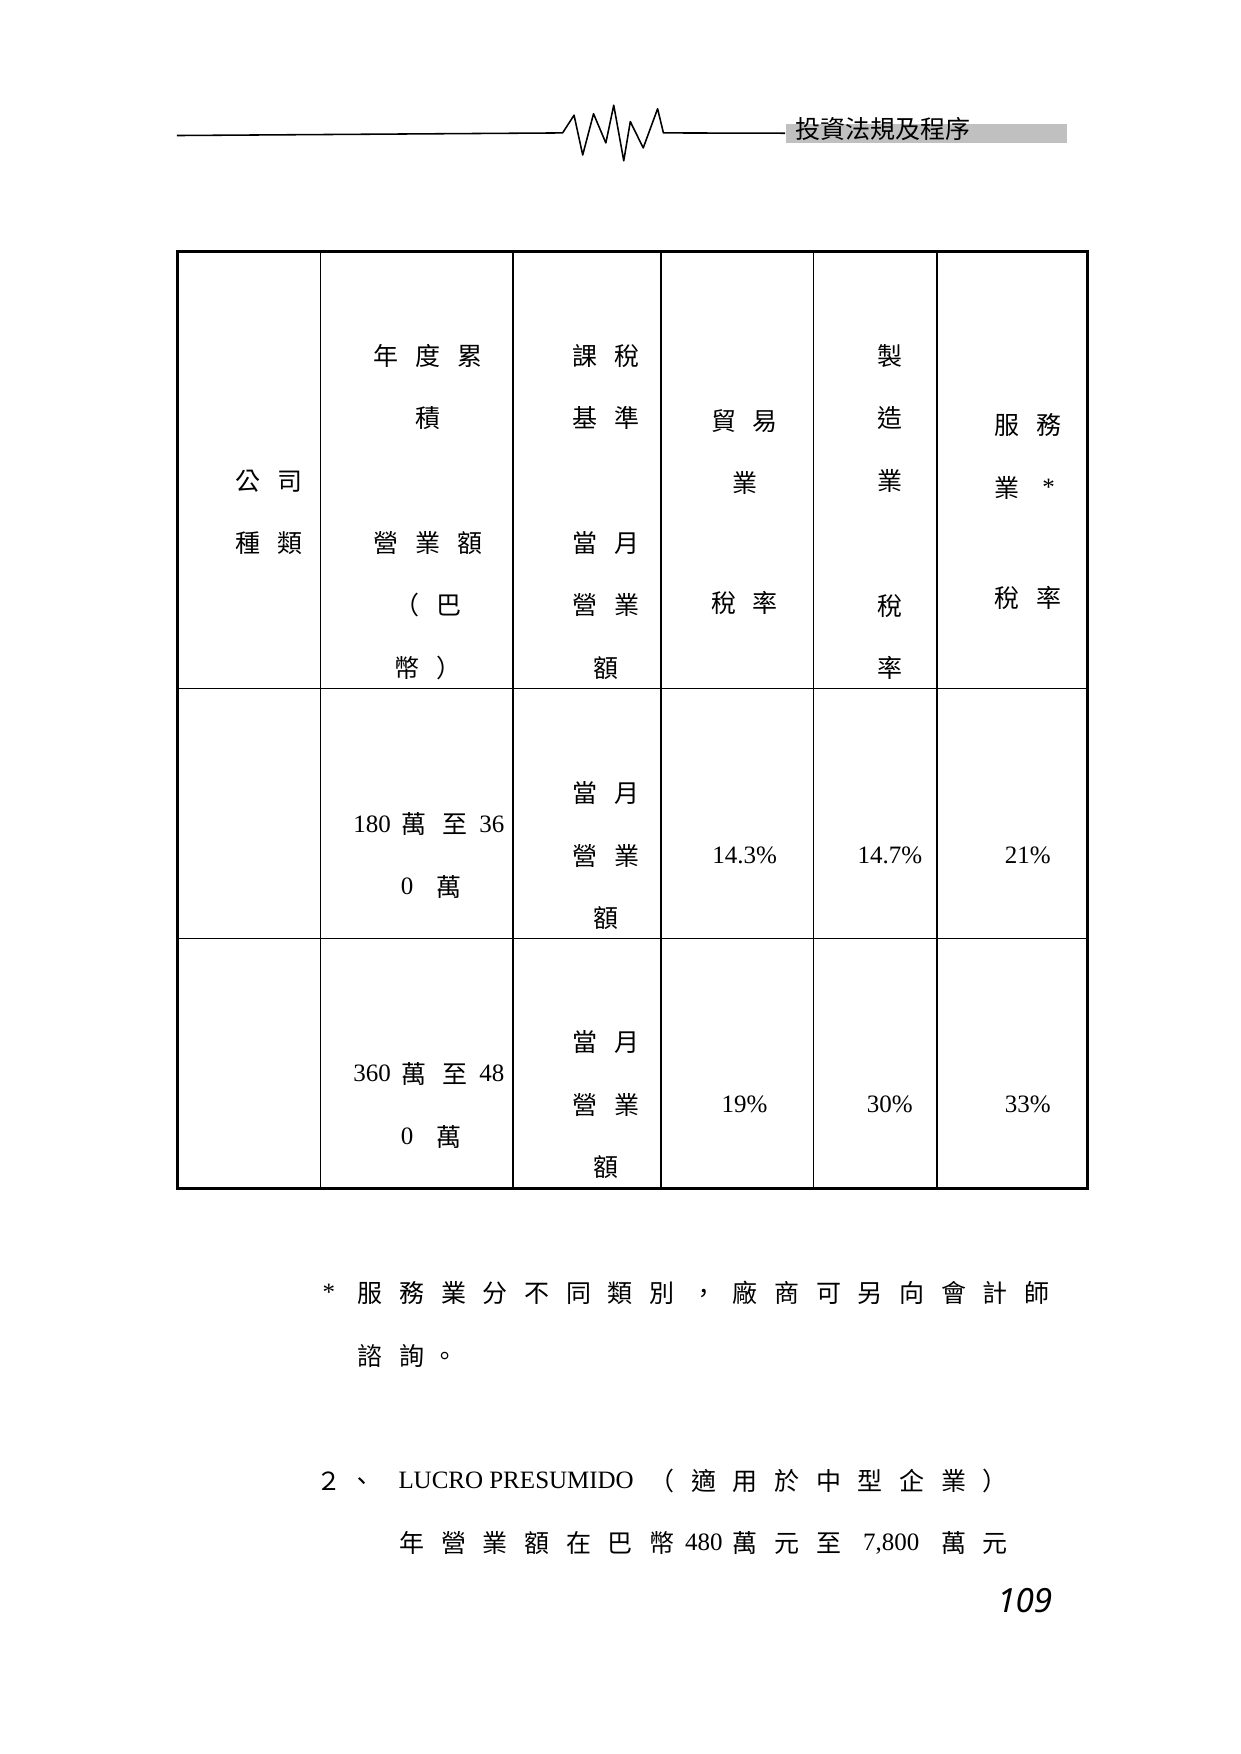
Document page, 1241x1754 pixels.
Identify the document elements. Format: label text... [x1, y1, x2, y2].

table_header 公司種類 [179, 253, 320, 687]
table_cell 33% [938, 939, 1086, 1187]
table_cell 180萬至360萬 [321, 689, 512, 938]
table_cell 21% [938, 689, 1086, 938]
table_cell [179, 689, 320, 938]
table_header 服務業* 稅率 [938, 253, 1086, 687]
table_header 貿易業 稅率 [662, 253, 813, 687]
table_cell 當月營業額 [514, 939, 660, 1187]
text *服務業分不同類別，廠商可另向會計師諮詢。 [281, 1250, 1058, 1375]
table_cell 14.7% [814, 689, 936, 938]
table_header 課稅基準 當月營業額 [514, 253, 660, 687]
table_cell 14.3% [662, 689, 813, 938]
table_cell 19% [662, 939, 813, 1187]
table_cell [179, 939, 320, 1187]
table_cell 當月營業額 [514, 689, 660, 938]
table_cell 360萬至480萬 [321, 939, 512, 1187]
text 年營業額在巴幣480萬元至7,800萬元 [330, 1500, 1058, 1563]
table_cell 30% [814, 939, 936, 1187]
table_header 年度累積 營業額（巴幣） [321, 253, 512, 687]
table_header 製造業 稅率 [814, 253, 936, 687]
text ２、LUCRO PRESUMIDO（適用於中型企業） [281, 1438, 1058, 1500]
